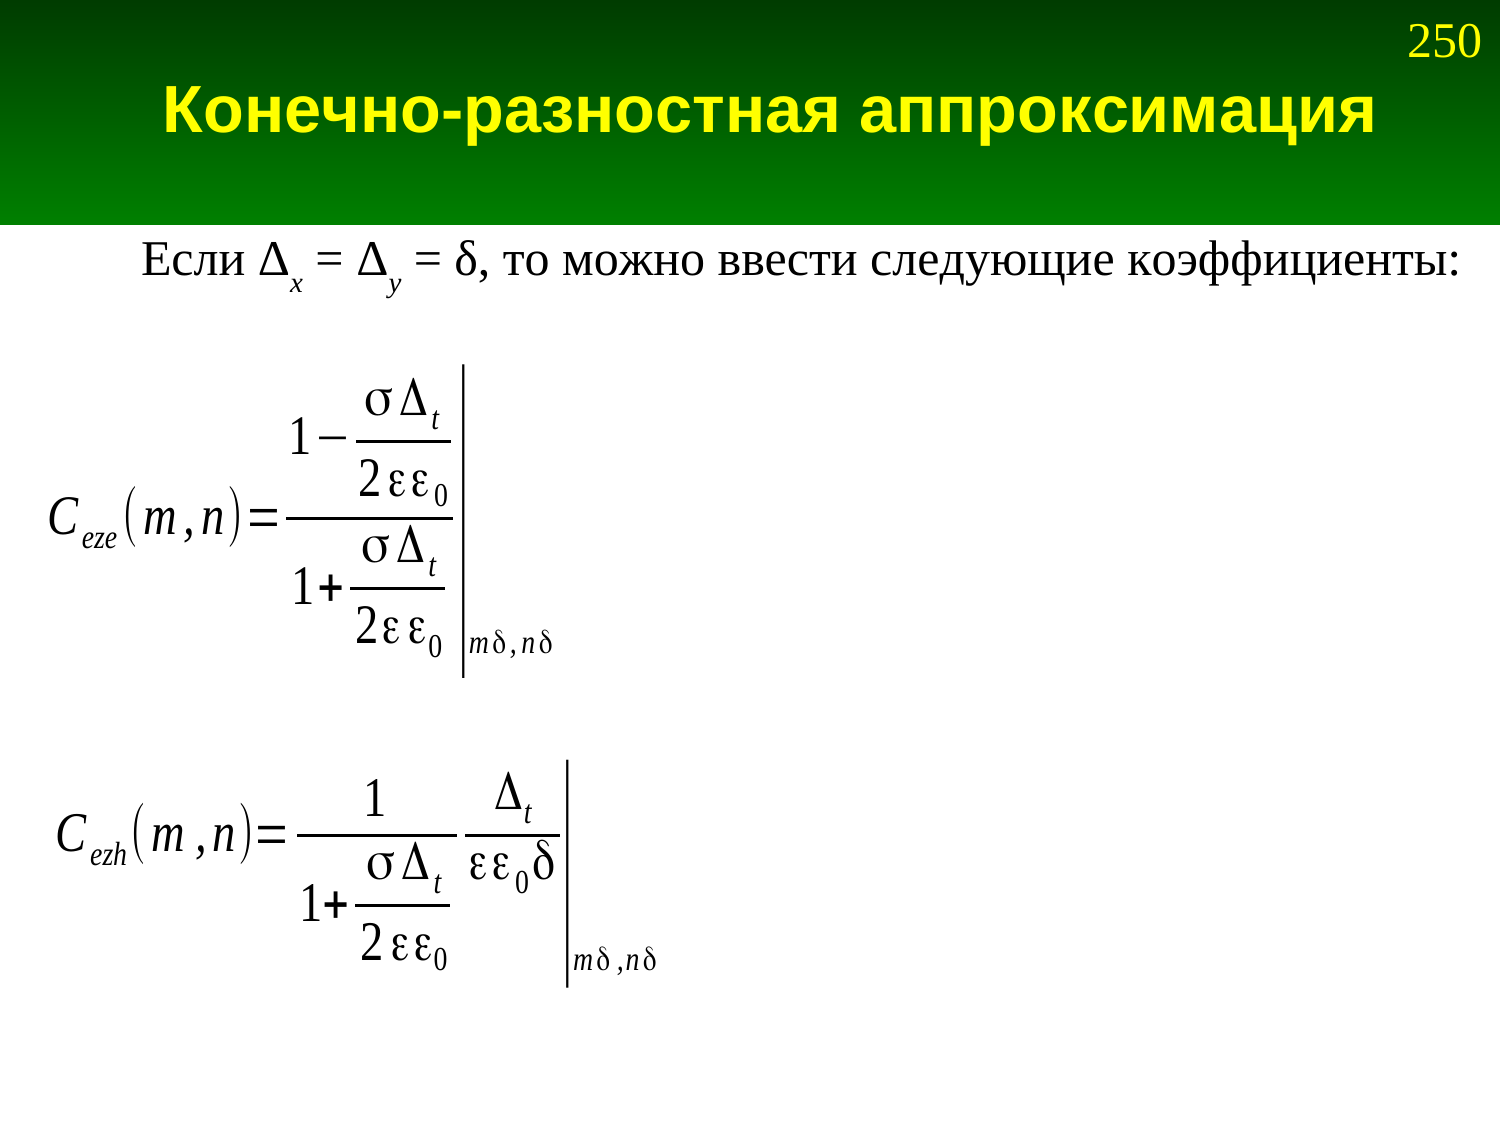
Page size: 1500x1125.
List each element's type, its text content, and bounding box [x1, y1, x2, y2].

chart [43, 756, 670, 991]
title Конечно-разностная аппроксимация [100, 7, 1441, 204]
text_box Если Δx = Δy = δ, то можно ввести следующие коэффициенты: [126, 218, 1477, 306]
chart [35, 359, 565, 680]
